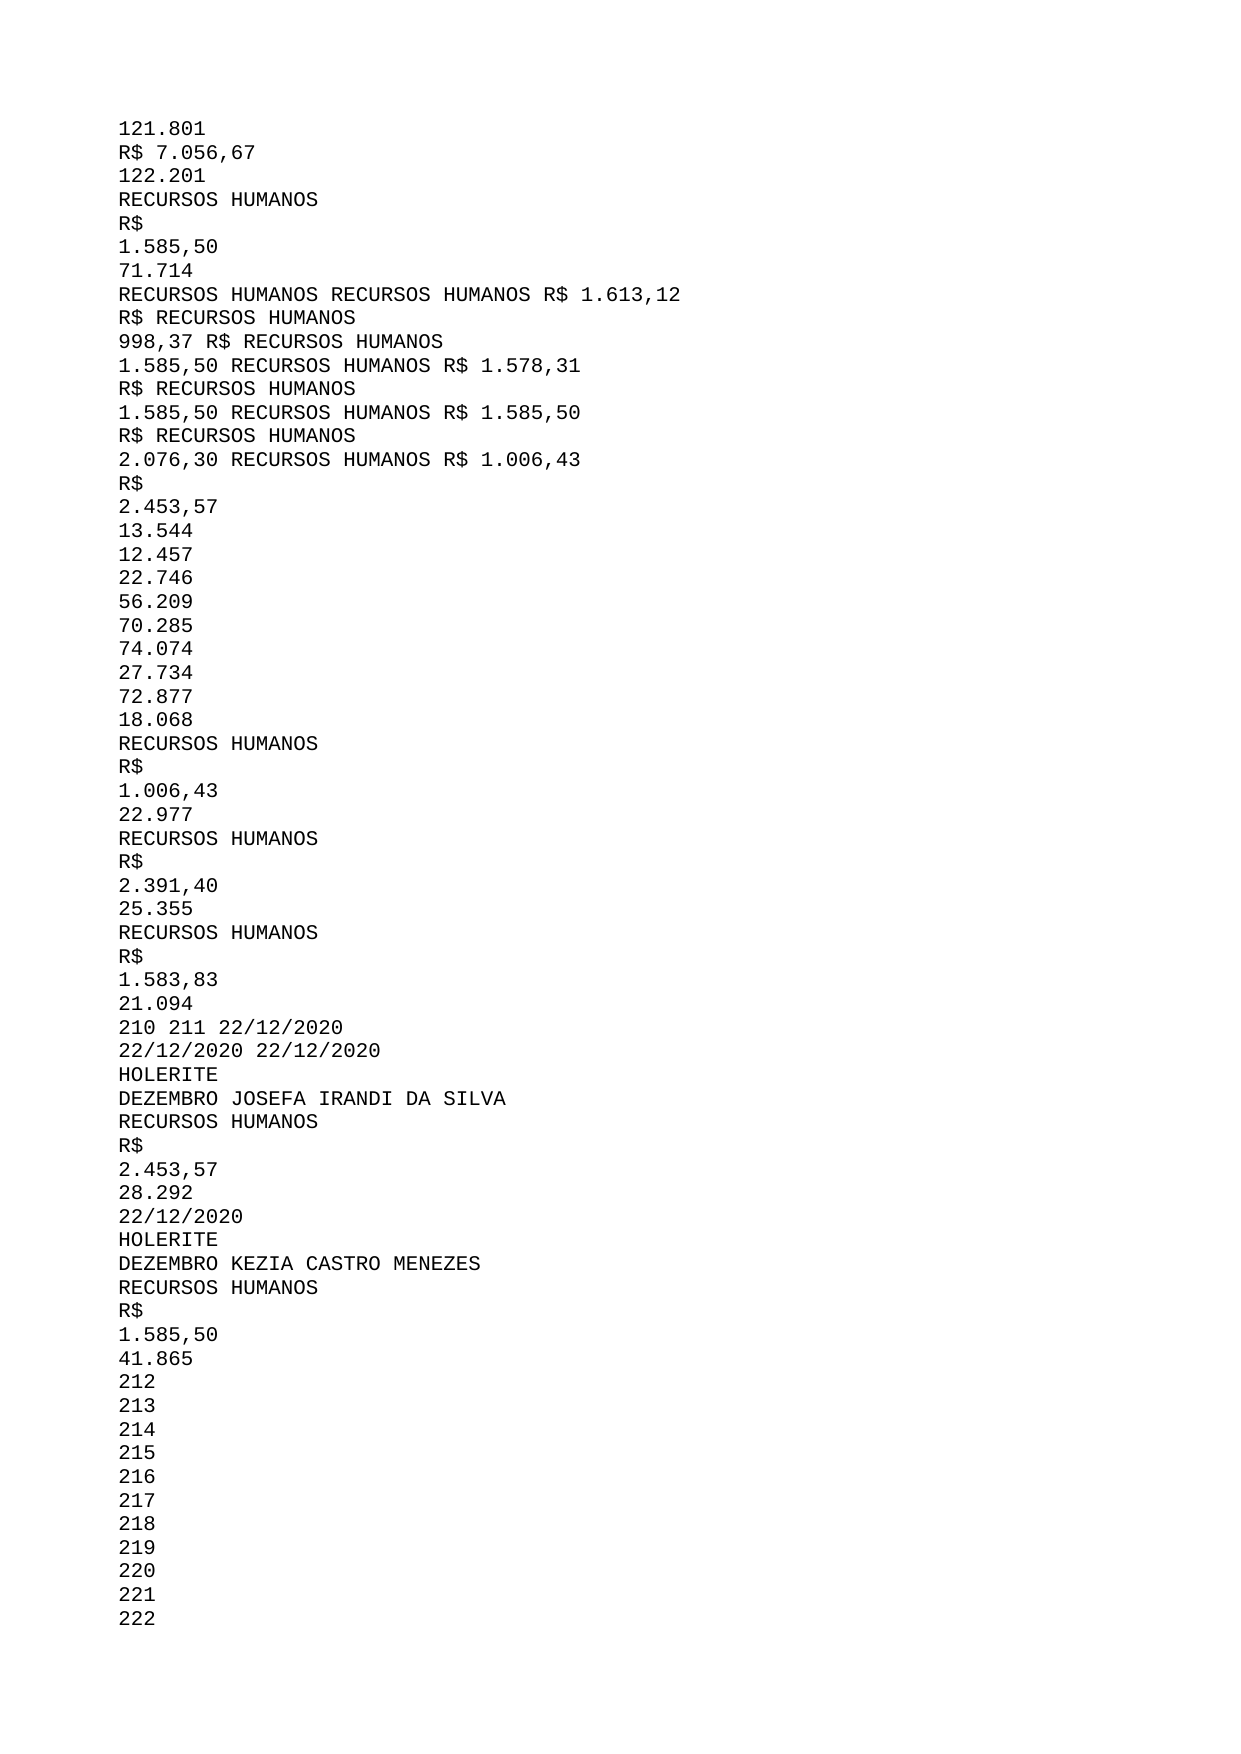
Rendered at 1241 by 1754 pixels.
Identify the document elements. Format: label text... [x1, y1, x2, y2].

text 25.355 [118, 898, 1122, 922]
text 22/12/2020 22/12/2020 [118, 1040, 1122, 1064]
text 1.585,50 RECURSOS HUMANOS R$ 1.585,50 [118, 402, 1122, 426]
text 74.074 [118, 638, 1122, 662]
text RECURSOS HUMANOS [118, 922, 1122, 946]
text 220 [118, 1561, 1122, 1584]
text R$ [118, 946, 1122, 969]
text 13.544 [118, 520, 1122, 544]
text R$ [118, 1300, 1122, 1324]
text DEZEMBRO KEZIA CASTRO MENEZES [118, 1253, 1122, 1277]
text R$ [118, 213, 1122, 236]
text 22.746 [118, 567, 1122, 591]
text 1.585,50 [118, 236, 1122, 260]
text R$ [118, 473, 1122, 496]
text RECURSOS HUMANOS [118, 1277, 1122, 1300]
text 121.801 [118, 118, 1122, 142]
text 998,37 R$ RECURSOS HUMANOS [118, 331, 1122, 354]
text 41.865 [118, 1348, 1122, 1371]
text 70.285 [118, 615, 1122, 638]
text 218 [118, 1513, 1122, 1537]
text 1.585,50 [118, 1324, 1122, 1348]
text 56.209 [118, 591, 1122, 615]
text RECURSOS HUMANOS RECURSOS HUMANOS R$ 1.613,12 [118, 284, 1122, 307]
text RECURSOS HUMANOS [118, 827, 1122, 851]
text R$ RECURSOS HUMANOS [118, 426, 1122, 449]
text HOLERITE [118, 1229, 1122, 1253]
text 18.068 [118, 709, 1122, 733]
text DEZEMBRO JOSEFA IRANDI DA SILVA [118, 1088, 1122, 1111]
text 122.201 [118, 165, 1122, 189]
text 2.453,57 [118, 1158, 1122, 1182]
text R$ RECURSOS HUMANOS [118, 378, 1122, 402]
text 22.977 [118, 804, 1122, 827]
text HOLERITE [118, 1064, 1122, 1088]
text 71.714 [118, 260, 1122, 284]
text RECURSOS HUMANOS [118, 189, 1122, 213]
text 2.391,40 [118, 875, 1122, 898]
text 1.585,50 RECURSOS HUMANOS R$ 1.578,31 [118, 354, 1122, 378]
text R$ [118, 851, 1122, 875]
text R$ 7.056,67 [118, 142, 1122, 165]
text R$ [118, 757, 1122, 780]
text 72.877 [118, 686, 1122, 709]
text 213 [118, 1395, 1122, 1419]
text 28.292 [118, 1182, 1122, 1206]
text 222 [118, 1608, 1122, 1631]
text 22/12/2020 [118, 1206, 1122, 1229]
text 12.457 [118, 544, 1122, 567]
text RECURSOS HUMANOS [118, 1111, 1122, 1135]
text RECURSOS HUMANOS [118, 733, 1122, 757]
text 2.076,30 RECURSOS HUMANOS R$ 1.006,43 [118, 449, 1122, 473]
text 27.734 [118, 662, 1122, 686]
text 21.094 [118, 993, 1122, 1017]
text 214 [118, 1419, 1122, 1442]
text 216 [118, 1466, 1122, 1489]
text 210 211 22/12/2020 [118, 1017, 1122, 1040]
text 221 [118, 1584, 1122, 1608]
text R$ [118, 1135, 1122, 1158]
text 1.583,83 [118, 969, 1122, 993]
text 1.006,43 [118, 780, 1122, 804]
text 217 [118, 1489, 1122, 1513]
text R$ RECURSOS HUMANOS [118, 307, 1122, 331]
text 219 [118, 1537, 1122, 1561]
text 215 [118, 1442, 1122, 1466]
text 2.453,57 [118, 496, 1122, 520]
text 212 [118, 1371, 1122, 1395]
